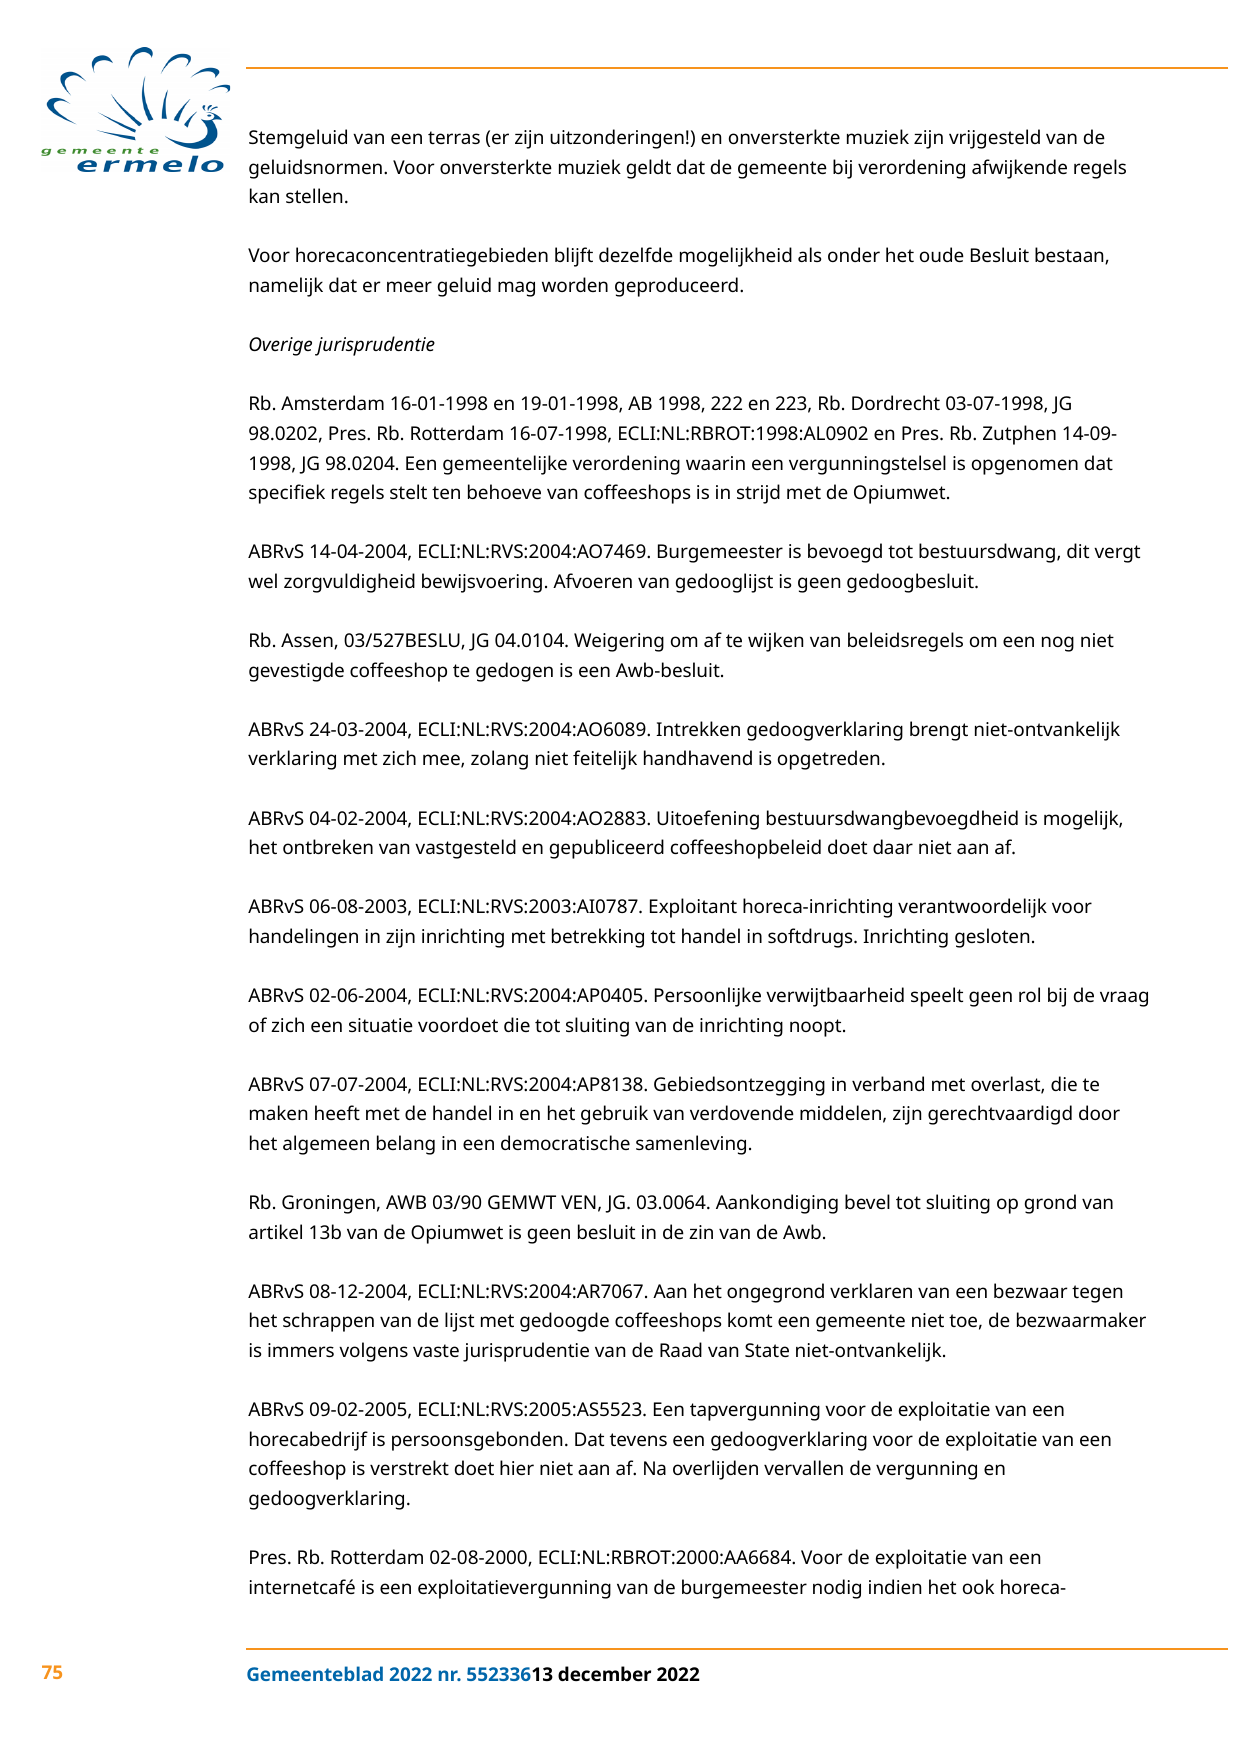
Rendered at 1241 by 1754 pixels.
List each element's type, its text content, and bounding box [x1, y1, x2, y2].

text ABRvS 06-08-2003, ECLI:NL:RVS:2003:AI0787. Exploitant horeca-inrichting verantwoordelijk voor handelingen in zijn inrichting met betrekking tot handel in softdrugs. Inrichting gesloten. [248, 893, 1152, 949]
text Rb. Amsterdam 16-01-1998 en 19-01-1998, AB 1998, 222 en 223, Rb. Dordrecht 03-07-1998, JG 98.0202, Pres. Rb. Rotterdam 16-07-1998, ECLI:NL:RBROT:1998:AL0902 en Pres. Rb. Zutphen 14-09-1998, JG 98.0204. Een gemeentelijke verordening waarin een vergunningstelsel is opgenomen dat specifiek regels stelt ten behoeve van coffeeshops is in strijd met de Opiumwet. [248, 391, 1152, 505]
text ABRvS 04-02-2004, ECLI:NL:RVS:2004:AO2883. Uitoefening bestuursdwangbevoegdheid is mogelijk, het ontbreken van vastgesteld en gepubliceerd coffeeshopbeleid doet daar niet aan af. [248, 805, 1152, 860]
text ABRvS 07-07-2004, ECLI:NL:RVS:2004:AP8138. Gebiedsontzegging in verband met overlast, die te maken heeft met de handel in en het gebruik van verdovende middelen, zijn gerechtvaardigd door het algemeen belang in een democratische samenleving. [248, 1071, 1152, 1156]
text Rb. Assen, 03/527BESLU, JG 04.0104. Weigering om af te wijken van beleidsregels om een nog niet gevestigde coffeeshop te gedogen is een Awb-besluit. [248, 627, 1152, 683]
text ABRvS 08-12-2004, ECLI:NL:RVS:2004:AR7067. Aan het ongegrond verklaren van een bezwaar tegen het schrappen van de lijst met gedoogde coffeeshops komt een gemeente niet toe, de bezwaarmaker is immers volgens vaste jurisprudentie van de Raad van State niet-ontvankelijk. [248, 1278, 1152, 1363]
text Pres. Rb. Rotterdam 02-08-2000, ECLI:NL:RBROT:2000:AA6684. Voor de exploitatie van een internetcafé is een exploitatievergunning van de burgemeester nodig indien het ook horeca- [248, 1544, 1152, 1600]
text ABRvS 14-04-2004, ECLI:NL:RVS:2004:AO7469. Burgemeester is bevoegd tot bestuursdwang, dit vergt wel zorgvuldigheid bewijsvoering. Afvoeren van gedooglijst is geen gedoogbesluit. [248, 538, 1152, 594]
text Overige jurisprudentie [248, 331, 1152, 357]
text ABRvS 02-06-2004, ECLI:NL:RVS:2004:AP0405. Persoonlijke verwijtbaarheid speelt geen rol bij de vraag of zich een situatie voordoet die tot sluiting van de inrichting noopt. [248, 982, 1152, 1038]
picture [41, 47, 231, 172]
text ABRvS 24-03-2004, ECLI:NL:RVS:2004:AO6089. Intrekken gedoogverklaring brengt niet-ontvankelijk verklaring met zich mee, zolang niet feitelijk handhavend is opgetreden. [248, 716, 1152, 771]
text Voor horecaconcentratiegebieden blijft dezelfde mogelijkheid als onder het oude Besluit bestaan, namelijk dat er meer geluid mag worden geproduceerd. [248, 243, 1152, 298]
text ABRvS 09-02-2005, ECLI:NL:RVS:2005:AS5523. Een tapvergunning voor de exploitatie van een horecabedrijf is persoonsgebonden. Dat tevens een gedoogverklaring voor de exploitatie van een coffeeshop is verstrekt doet hier niet aan af. Na overlijden vervallen de vergunning en gedoogverklaring. [248, 1396, 1152, 1511]
text Rb. Groningen, AWB 03/90 GEMWT VEN, JG. 03.0064. Aankondiging bevel tot sluiting op grond van artikel 13b van de Opiumwet is geen besluit in de zin van de Awb. [248, 1189, 1152, 1245]
text Stemgeluid van een terras (er zijn uitzonderingen!) en onversterkte muziek zijn vrijgesteld van de geluidsnormen. Voor onversterkte muziek geldt dat de gemeente bij verordening afwijkende regels kan stellen. [248, 124, 1152, 209]
